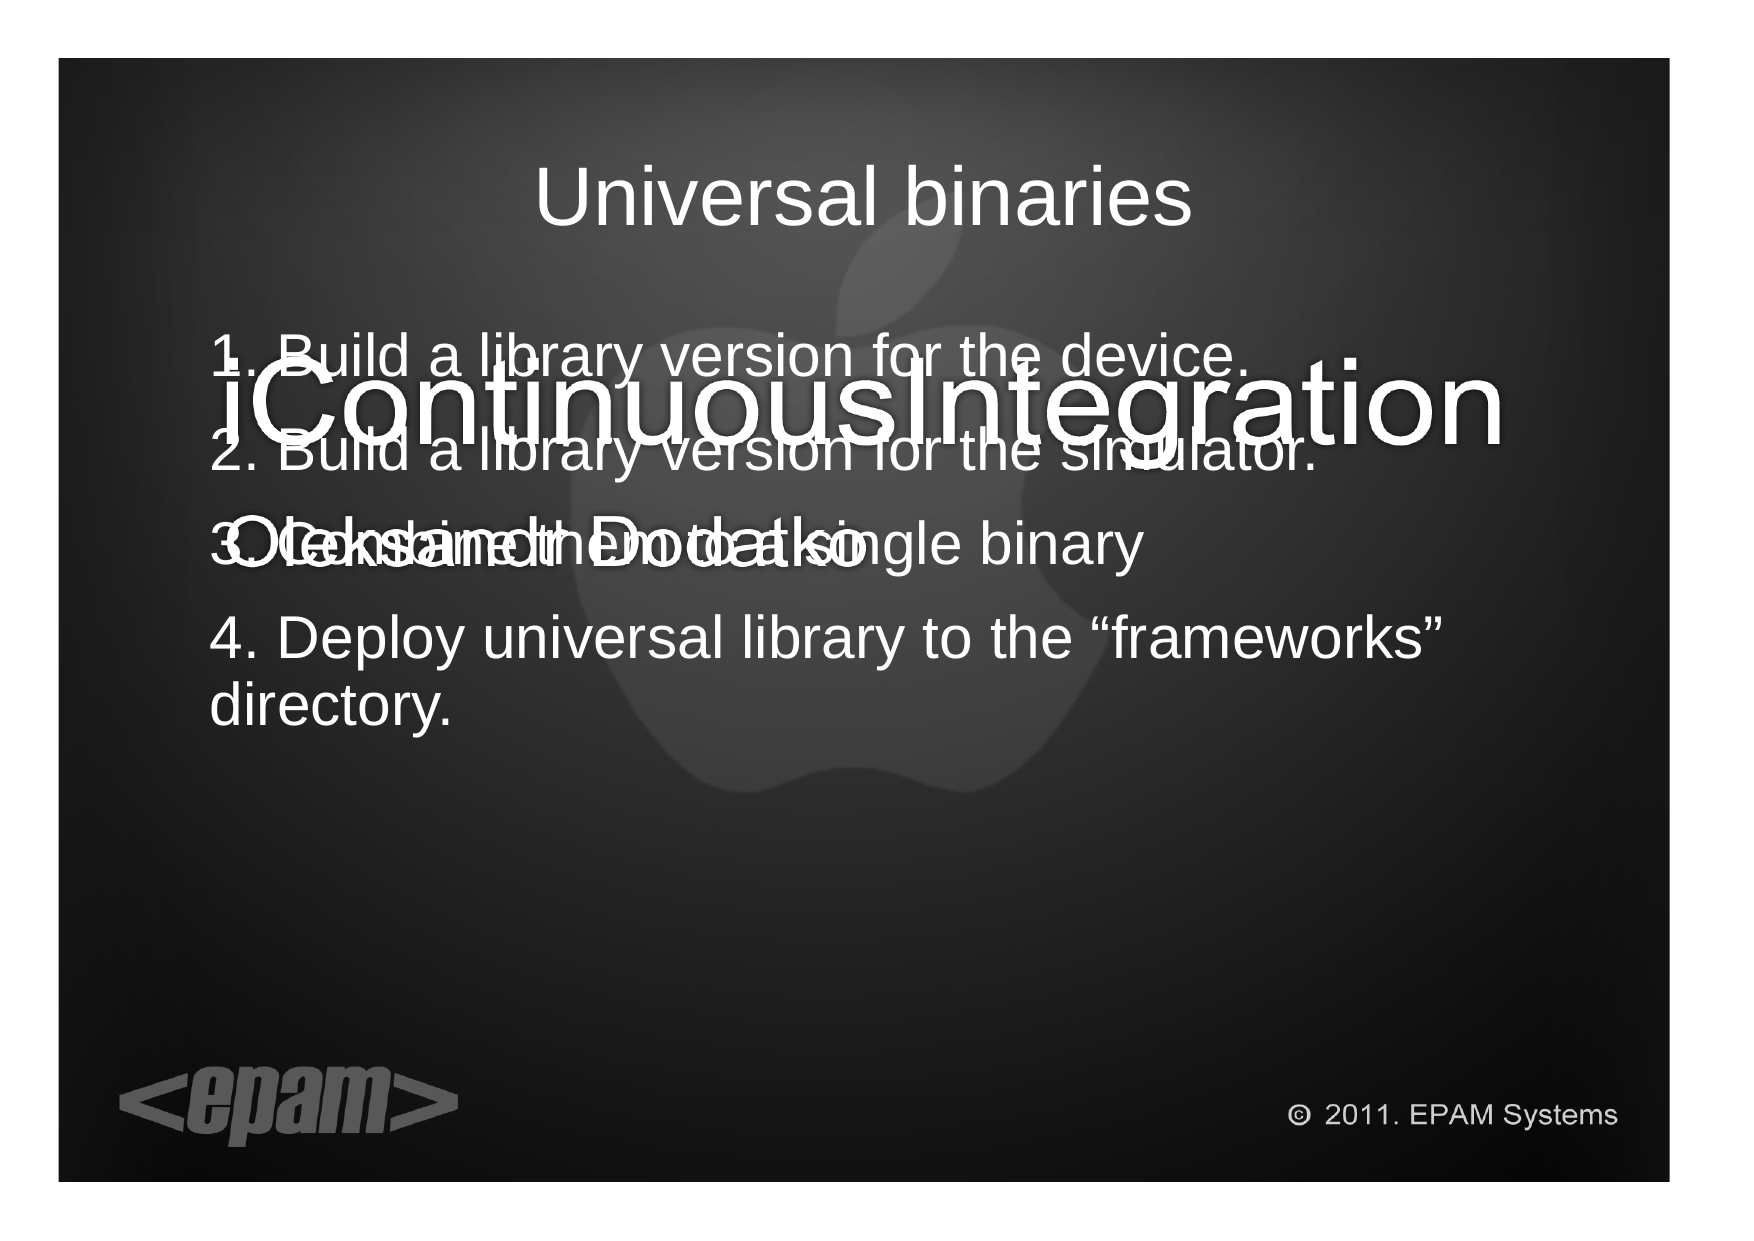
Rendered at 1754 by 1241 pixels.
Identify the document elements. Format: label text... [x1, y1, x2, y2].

picture [58, 58, 1670, 1182]
title Universal binaries [138, 103, 1589, 291]
list 1. Build a library version for the device. 2. Build a library version for the simulator. 3. Combine them to a single binary 4. Deploy universal library to the “frameworks” directory. [138, 321, 1589, 1063]
